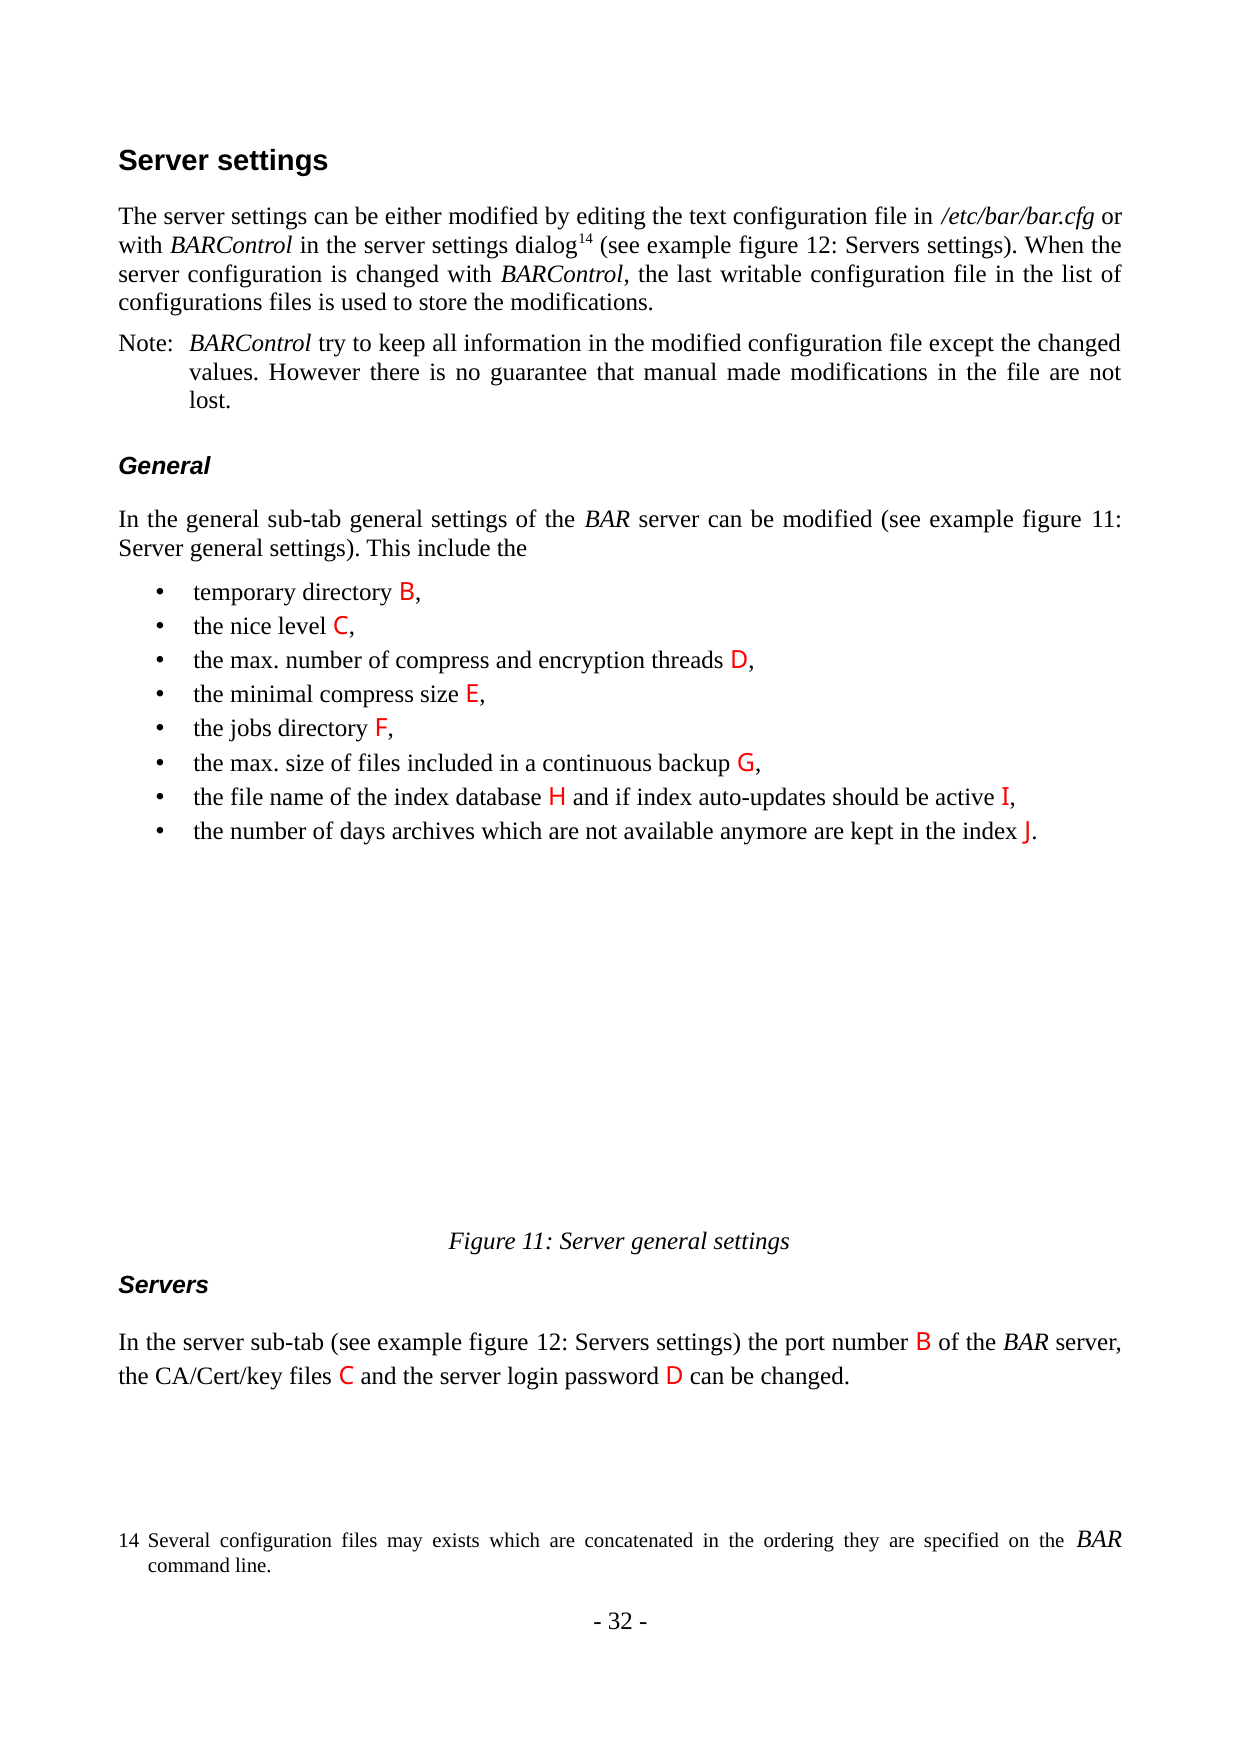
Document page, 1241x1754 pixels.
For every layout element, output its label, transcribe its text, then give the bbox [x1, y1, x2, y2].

list the file name of the index database H and if index auto-updates should be active I, [156, 778, 1122, 812]
subtitle Server settings [118, 143, 1122, 177]
list the minimal compress size E, [156, 676, 1122, 710]
text In the general sub-tab general settings of the BAR server can be modified (see example figure 11: Server general settings). This include the [118, 504, 1122, 562]
list the max. size of files included in a continuous backup G, [156, 744, 1122, 778]
list Figure 11: Server general settings [289, 865, 951, 1255]
text The server settings can be either modified by editing the text configuration file in /etc/bar/bar.cfg or with BARControl in the server settings dialog (see example figure 12: Servers settings). When the server configuration is changed with BARControl, the last writable configuration file in the list of configurations files is used to store the modifications. [118, 201, 1122, 316]
list temporary directory B, [156, 574, 1122, 608]
subtitle Servers [118, 871, 1122, 1299]
list the number of days archives which are not available anymore are kept in the index J. [156, 812, 1122, 846]
list the max. number of compress and encryption threads D, [156, 642, 1122, 676]
list [289, 1255, 951, 1271]
list [289, 853, 951, 865]
list the nice level C, [156, 608, 1122, 642]
text Note: BARControl try to keep all information in the modified configuration file except the changed values. However there is no guarantee that manual made modifications in the file are not lost. [118, 328, 1122, 414]
text In the server sub-tab (see example figure 12: Servers settings) the port number B of the BAR server, the CA/Cert/key files C and the server login password D can be changed. [118, 1324, 1122, 1392]
subtitle General [118, 451, 1122, 480]
list the jobs directory F, [156, 710, 1122, 744]
text Several configuration files may exists which are concatenated in the ordering they are specified on the BAR command line. [118, 1524, 1122, 1577]
